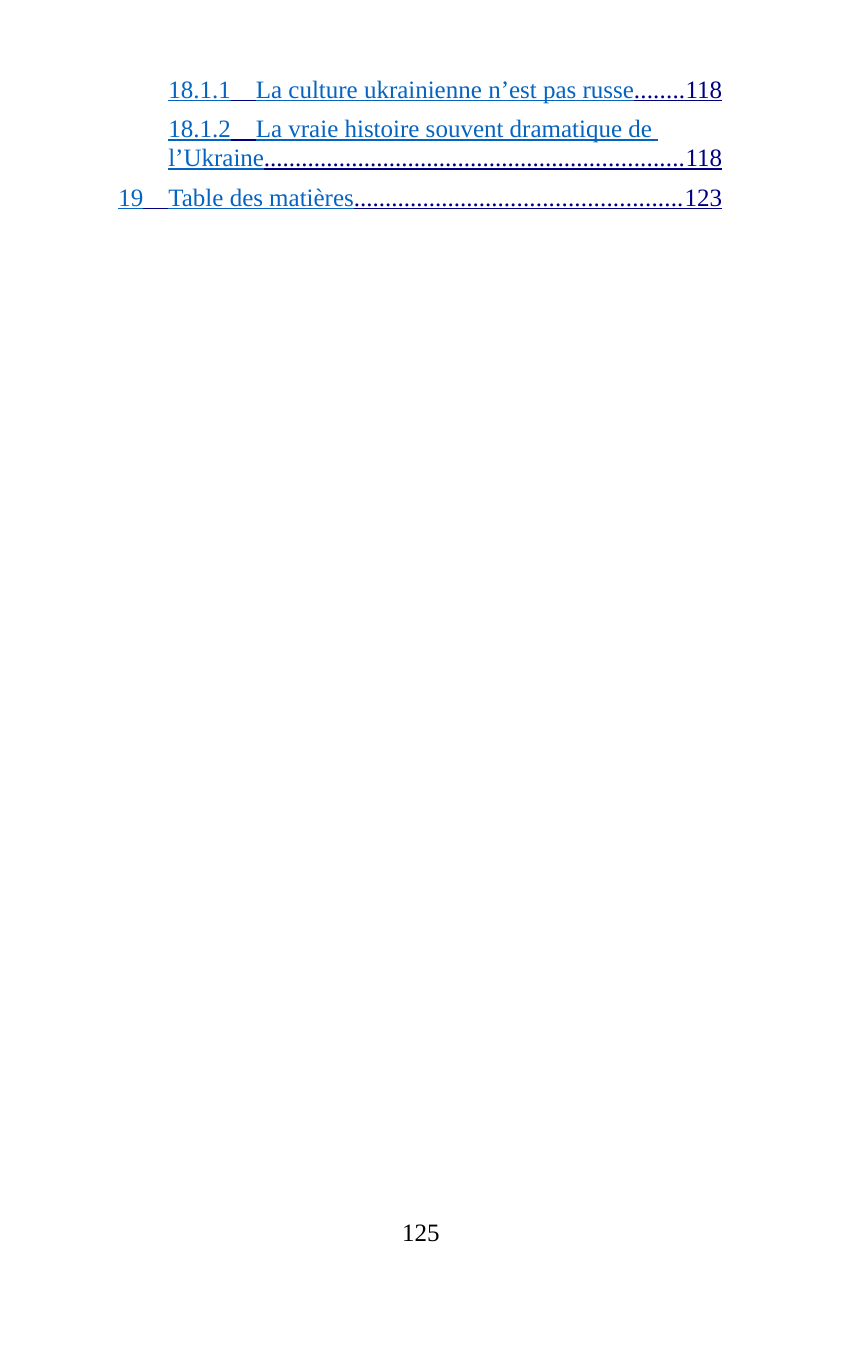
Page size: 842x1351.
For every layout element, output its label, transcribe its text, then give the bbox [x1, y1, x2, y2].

text 19 Table des matières 123 [118, 183, 723, 212]
text 18.1.1 La culture ukrainienne n’est pas russe 118 [168, 75, 723, 104]
text 18.1.2 La vraie histoire souvent dramatique de l’Ukraine 118 [168, 114, 723, 172]
